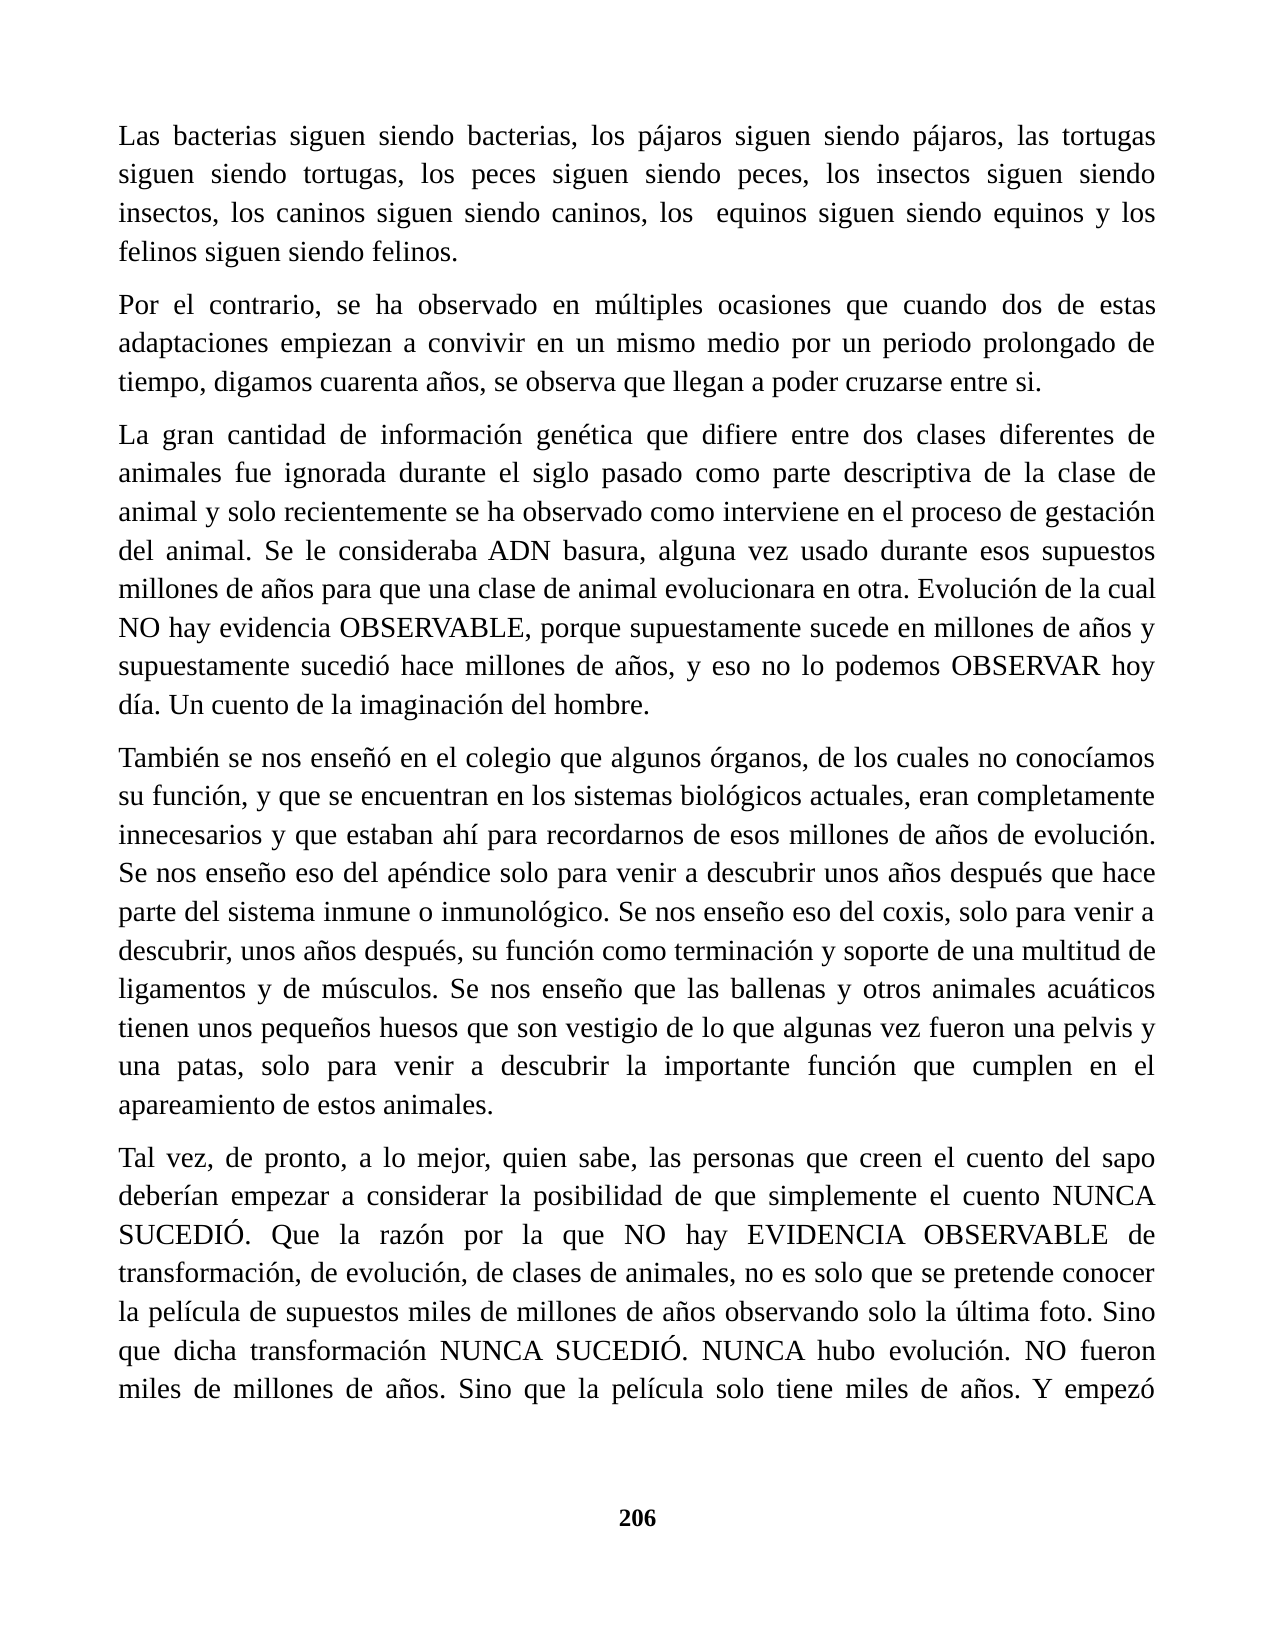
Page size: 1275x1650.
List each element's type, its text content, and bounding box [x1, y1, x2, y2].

text Tal vez, de pronto, a lo mejor, quien sabe, las personas que creen el cuento del sapo deberían empezar a considerar la posibilidad de que simplemente el cuento NUNCA SUCEDIÓ. Que la razón por la que NO hay EVIDENCIA OBSERVABLE de transformación, de evolución, de clases de animales, no es solo que se pretende conocer la película de supuestos miles de millones de años observando solo la última foto. Sino que dicha transformación NUNCA SUCEDIÓ. NUNCA hubo evolución. NO fueron miles de millones de años. Sino que la película solo tiene miles de años. Y empezó [118, 1140, 1157, 1405]
text Las bacterias siguen siendo bacterias, los pájaros siguen siendo pájaros, las tortugas siguen siendo tortugas, los peces siguen siendo peces, los insectos siguen siendo insectos, los caninos siguen siendo caninos, los equinos siguen siendo equinos y los felinos siguen siendo felinos. [118, 118, 1157, 267]
text La gran cantidad de información genética que difiere entre dos clases diferentes de animales fue ignorada durante el siglo pasado como parte descriptiva de la clase de animal y solo recientemente se ha observado como interviene en el proceso de gestación del animal. Se le consideraba ADN basura, alguna vez usado durante esos supuestos millones de años para que una clase de animal evolucionara en otra. Evolución de la cual NO hay evidencia OBSERVABLE, porque supuestamente sucede en millones de años y supuestamente sucedió hace millones de años, y eso no lo podemos OBSERVAR hoy día. Un cuento de la imaginación del hombre. [118, 417, 1157, 720]
text También se nos enseñó en el colegio que algunos órganos, de los cuales no conocíamos su función, y que se encuentran en los sistemas biológicos actuales, eran completamente innecesarios y que estaban ahí para recordarnos de esos millones de años de evolución. Se nos enseño eso del apéndice solo para venir a descubrir unos años después que hace parte del sistema inmune o inmunológico. Se nos enseño eso del coxis, solo para venir a descubrir, unos años después, su función como terminación y soporte de una multitud de ligamentos y de músculos. Se nos enseño que las ballenas y otros animales acuáticos tienen unos pequeños huesos que son vestigio de lo que algunas vez fueron una pelvis y una patas, solo para venir a descubrir la importante función que cumplen en el apareamiento de estos animales. [118, 740, 1157, 1120]
text Por el contrario, se ha observado en múltiples ocasiones que cuando dos de estas adaptaciones empiezan a convivir en un mismo medio por un periodo prolongado de tiempo, digamos cuarenta años, se observa que llegan a poder cruzarse entre si. [118, 287, 1157, 397]
